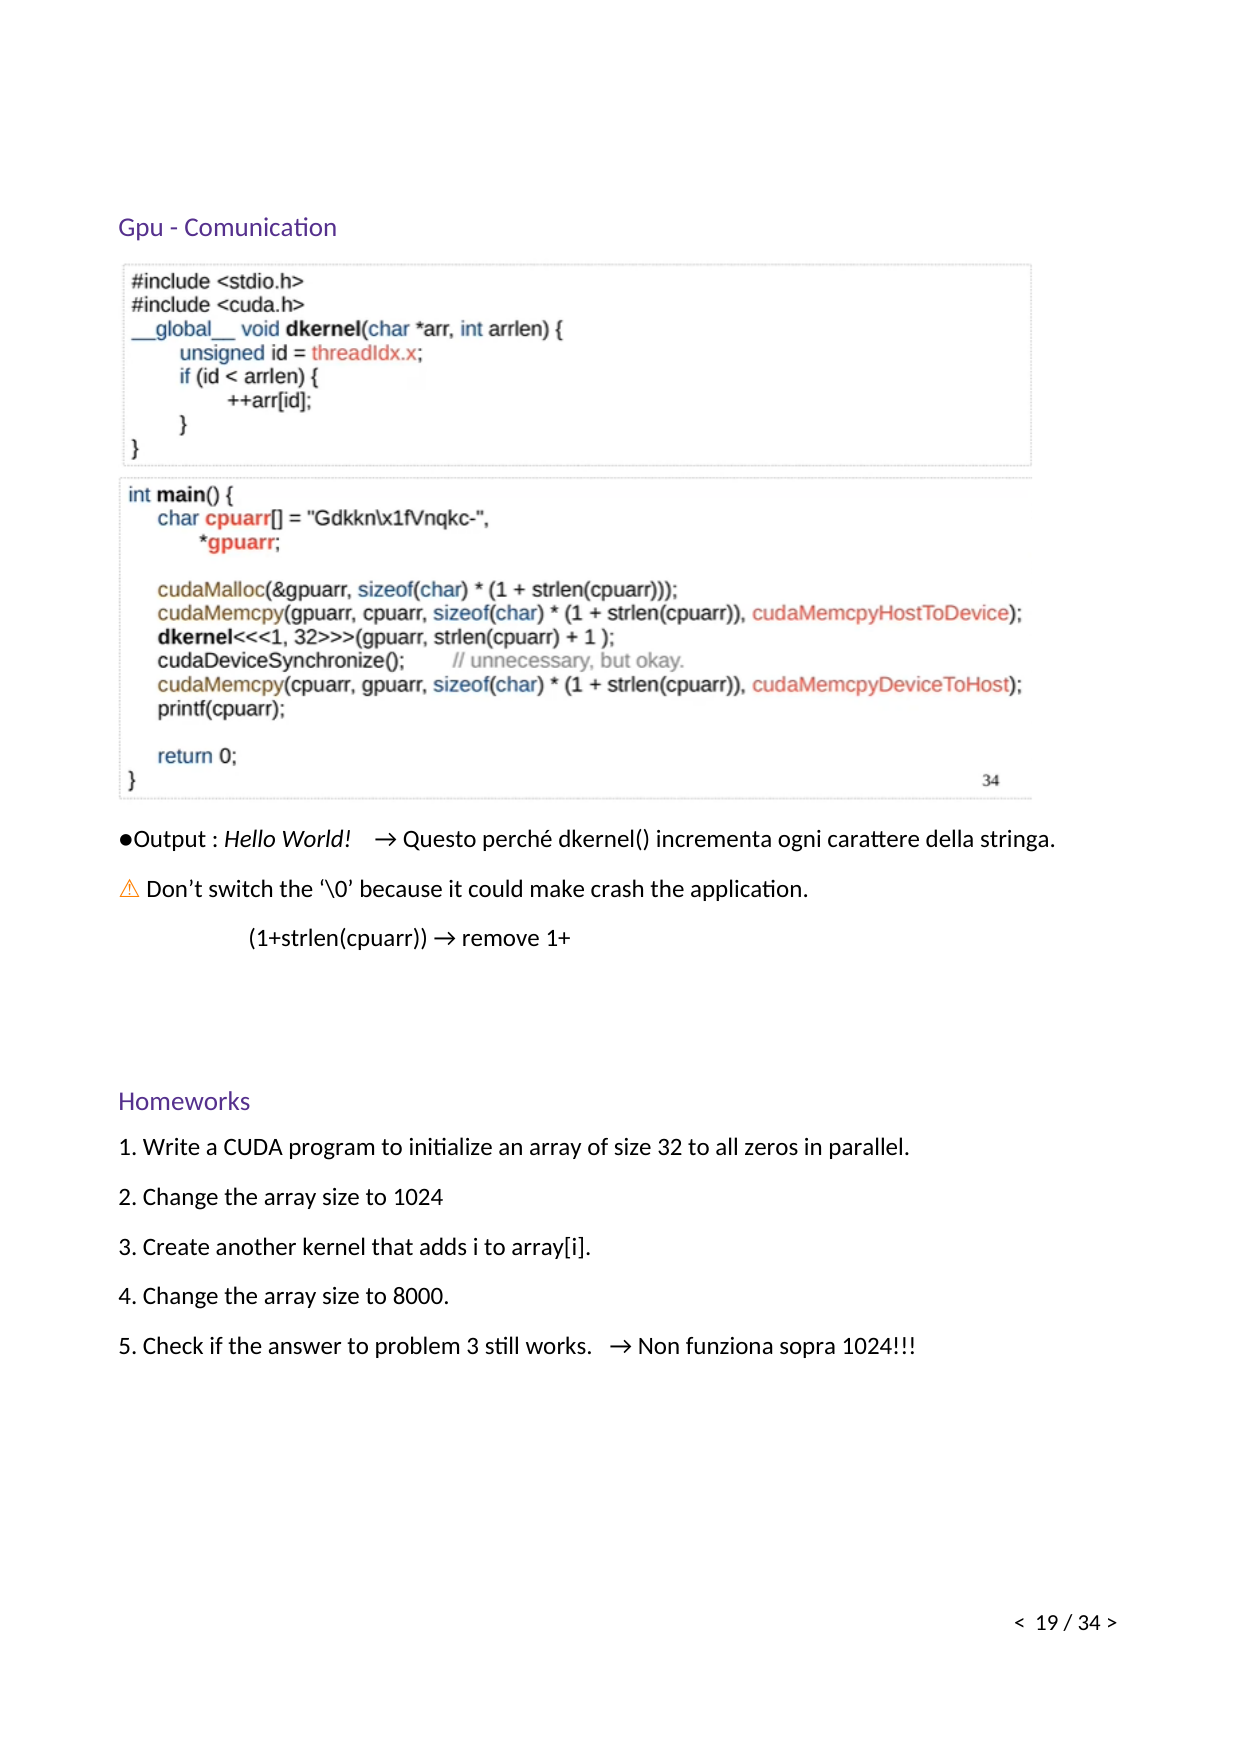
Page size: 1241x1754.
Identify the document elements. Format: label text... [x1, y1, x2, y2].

text 1. Write a CUDA program to initialize an array of size 32 to all zeros in parallel. [118, 1132, 1122, 1162]
text 4. Change the array size to 8000. [118, 1280, 1122, 1311]
subtitle Homeworks [118, 1084, 1122, 1117]
text 5. Check if the answer to problem 3 still works. → Non funziona sopra 1024!!! [118, 1330, 1122, 1360]
subtitle Gpu - Comunication [118, 210, 1122, 243]
text 3. Create another kernel that adds i to array[i]. [118, 1231, 1122, 1261]
text (1+strlen(cpuarr)) → remove 1+ [118, 922, 1122, 953]
picture [118, 257, 1033, 805]
text ⚠ Don’t switch the ‘\0’ because it could make crash the application. [118, 873, 1122, 903]
text 2. Change the array size to 1024 [118, 1181, 1122, 1212]
text ●Output : Hello World! → Questo perché dkernel() incrementa ogni carattere della stringa. [118, 823, 1122, 854]
